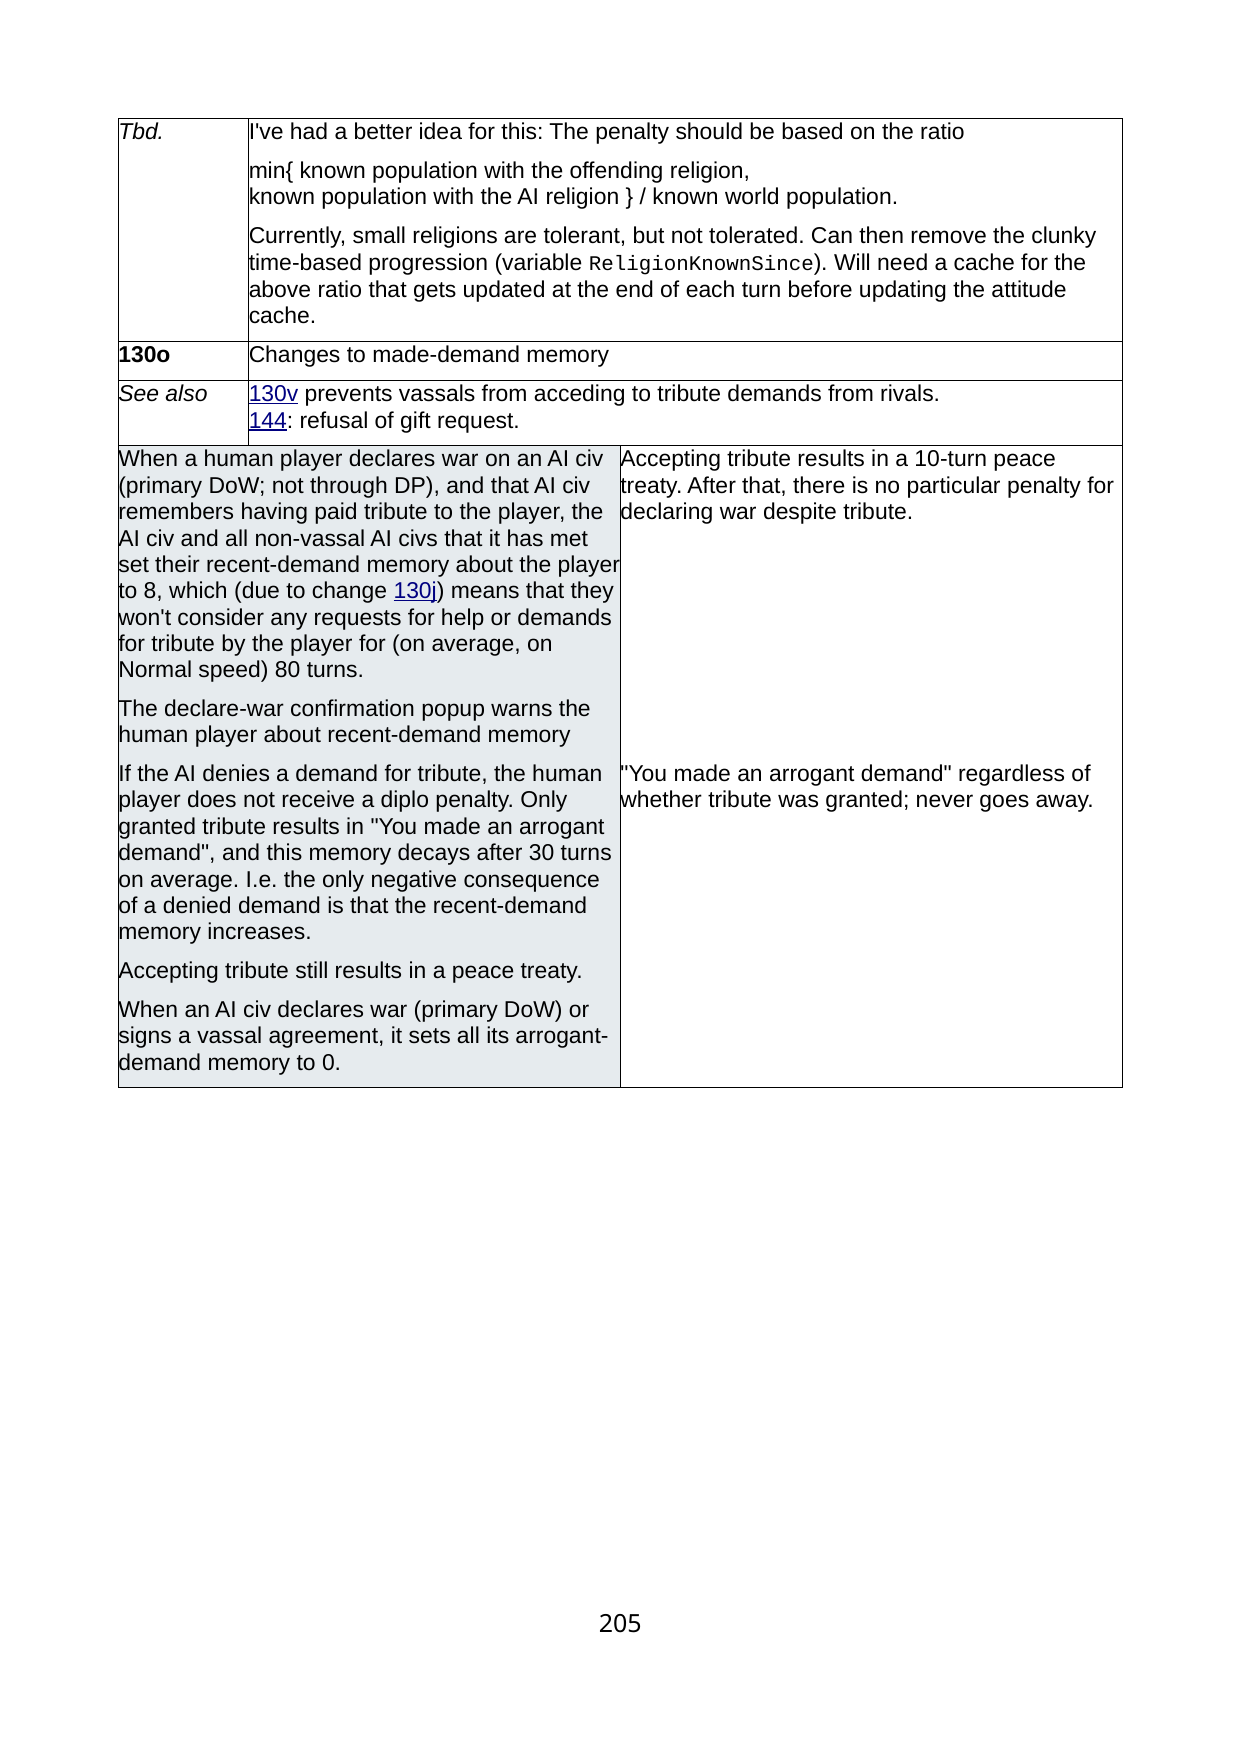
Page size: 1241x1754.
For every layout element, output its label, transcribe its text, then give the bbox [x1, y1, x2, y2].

table_cell When a human player declares war on an AI civ (primary DoW; not through DP), and that AI civ remembers having paid tribute to the player, the AI civ and all non-vassal AI civs that it has met set their recent-demand memory about the player to 8, which (due to change 130j) means that they won't consider any requests for help or demands for tribute by the player for (on average, on Normal speed) 80 turns. The declare-war confirmation popup warns the human player about recent-demand memory If the AI denies a demand for tribute, the human player does not receive a diplo penalty. Only granted tribute results in "You made an arrogant demand", and this memory decays after 30 turns on average. I.e. the only negative consequence of a denied demand is that the recent-demand memory increases. Accepting tribute still results in a peace treaty. When an AI civ declares war (primary DoW) or signs a vassal agreement, it sets all its arrogant-demand memory to 0. [119, 446, 620, 1087]
table_cell Tbd. [119, 119, 248, 341]
table_cell Accepting tribute results in a 10-turn peace treaty. After that, there is no particular penalty for declaring war despite tribute. "You made an arrogant demand" regardless of whether tribute was granted; never goes away. [621, 446, 1122, 1087]
table_cell I've had a better idea for this: The penalty should be based on the ratio min{ known population with the offending religion, known population with the AI religion } / known world population. Currently, small religions are tolerant, but not tolerated. Can then remove the clunky time-based progression (variable ReligionKnownSince). Will need a cache for the above ratio that gets updated at the end of each turn before updating the attitude cache. [249, 119, 1122, 341]
table_cell See also [119, 381, 248, 445]
table_cell 130v prevents vassals from acceding to tribute demands from rivals. 144: refusal of gift request. [249, 381, 1122, 445]
table_cell Changes to made-demand memory [249, 342, 1122, 380]
table_cell 130o [119, 342, 248, 380]
